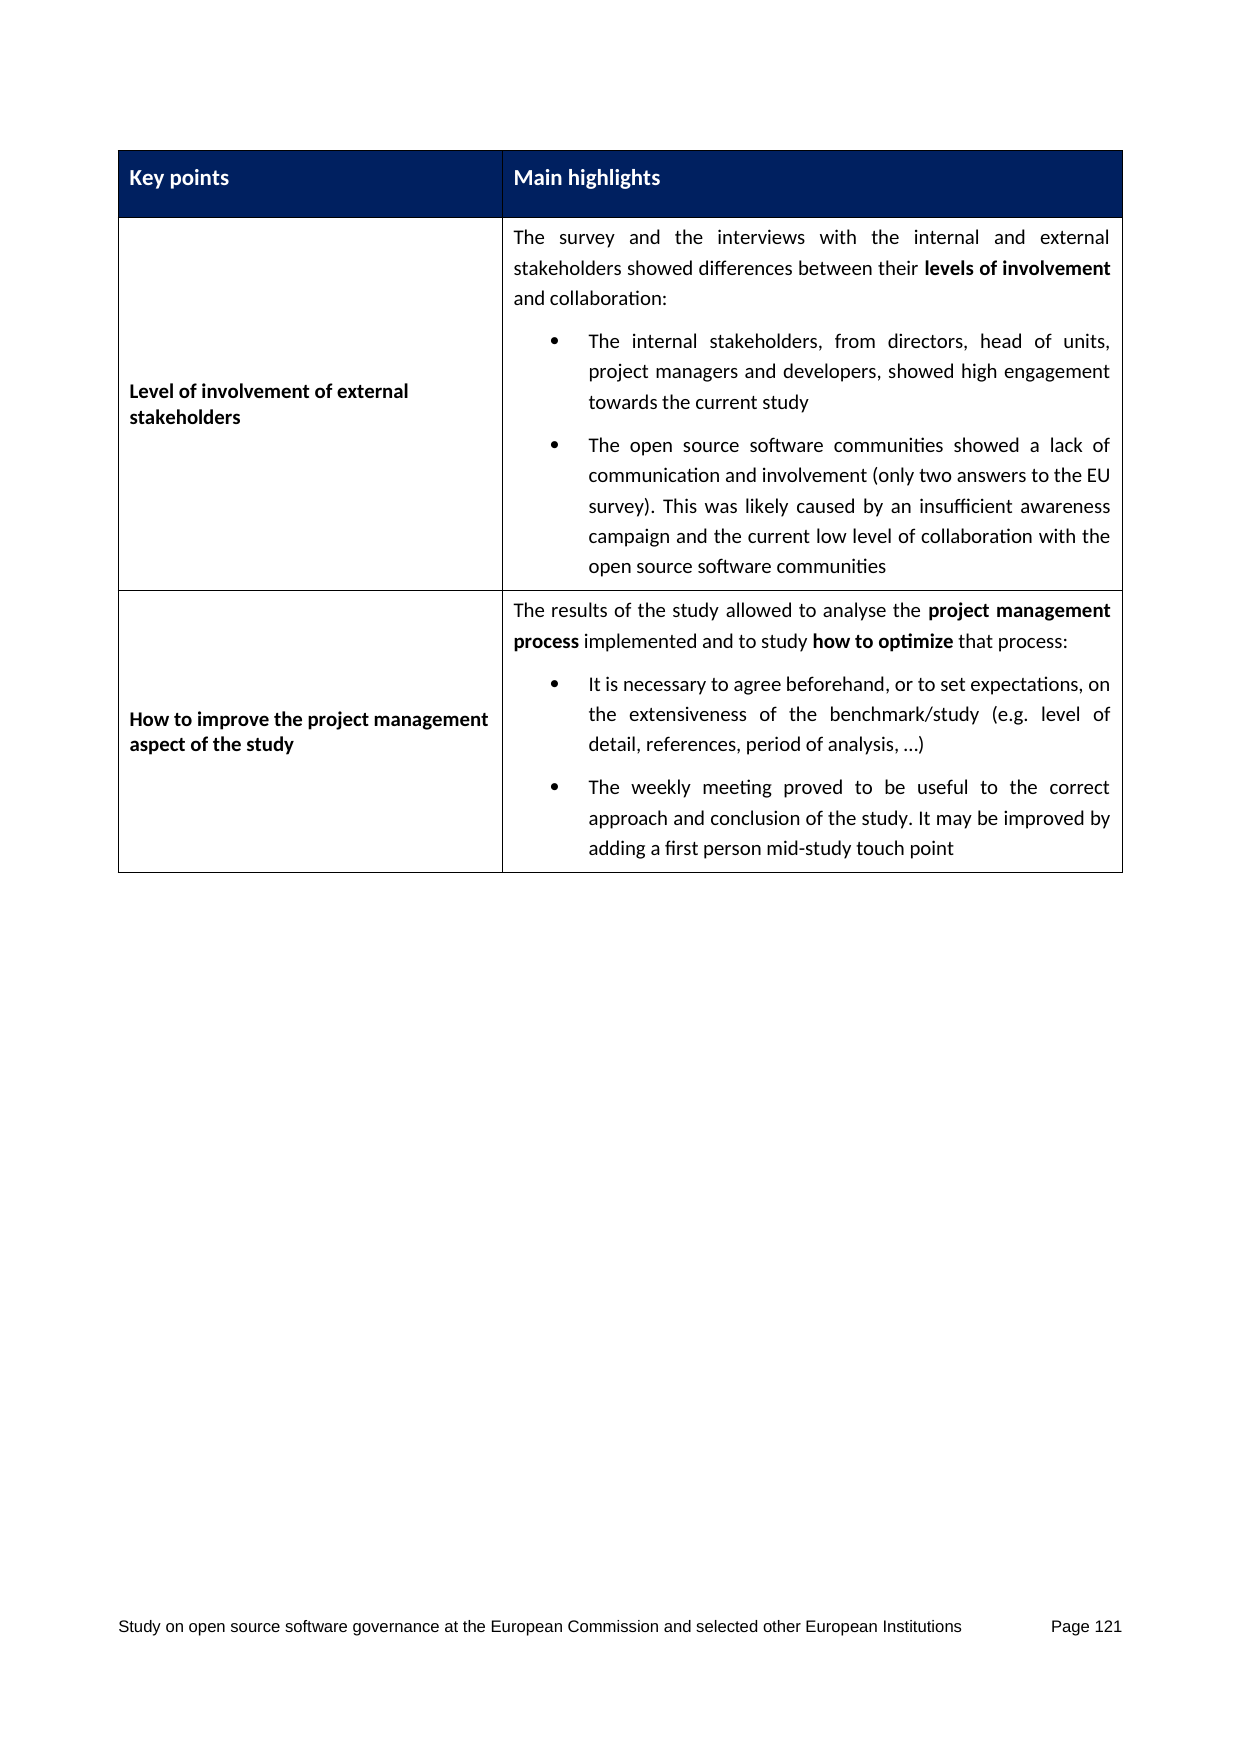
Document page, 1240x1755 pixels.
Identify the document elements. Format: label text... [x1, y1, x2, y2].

table_cell Level of involvement of external stakeholders [119, 218, 502, 590]
table_cell The results of the study allowed to analyse the project management process implemented and to study how to optimize that process: It is necessary to agree beforehand, or to set expectations, on the extensiveness of the benchmark/study (e.g. level of detail, references, period of analysis, …) The weekly meeting proved to be useful to the correct approach and conclusion of the study. It may be improved by adding a first person mid-study touch point [503, 591, 1122, 872]
table_header Main highlights [503, 151, 1122, 217]
table_cell The survey and the interviews with the internal and external stakeholders showed differences between their levels of involvement and collaboration: The internal stakeholders, from directors, head of units, project managers and developers, showed high engagement towards the current study The open source software communities showed a lack of communication and involvement (only two answers to the EU survey). This was likely caused by an insufficient awareness campaign and the current low level of collaboration with the open source software communities [503, 218, 1122, 590]
table_header Key points [119, 151, 502, 217]
table_cell How to improve the project management aspect of the study [119, 591, 502, 872]
